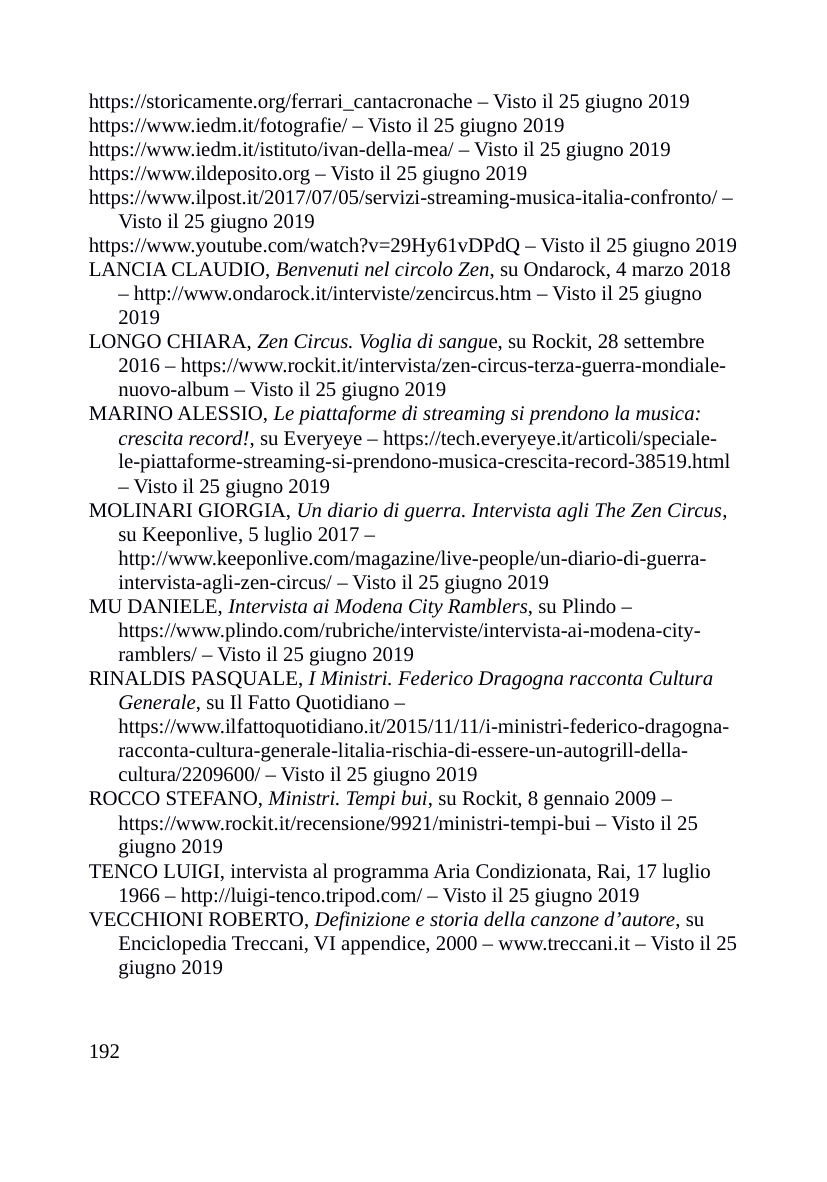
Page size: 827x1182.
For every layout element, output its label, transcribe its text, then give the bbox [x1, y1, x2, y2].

text ROCCO STEFANO, Ministri. Tempi bui, su Rockit, 8 gennaio 2009 – https://www.rockit.it/recensione/9921/ministri-tempi-bui – Visto il 25 giugno 2019 [88, 786, 738, 858]
text VECCHIONI ROBERTO, Definizione e storia della canzone d’autore, su Enciclopedia Treccani, VI appendice, 2000 – www.treccani.it – Visto il 25 giugno 2019 [88, 907, 738, 979]
text https://www.iedm.it/istituto/ivan-della-mea/ – Visto il 25 giugno 2019 [88, 137, 738, 161]
text MARINO ALESSIO, Le piattaforme di streaming si prendono la musica: crescita record!, su Everyeye – https://tech.everyeye.it/articoli/speciale-le-piattaforme-streaming-si-prendono-musica-crescita-record-38519.html – Visto il 25 giugno 2019 [88, 401, 738, 498]
text https://www.ilpost.it/2017/07/05/servizi-streaming-musica-italia-confronto/ –Visto il 25 giugno 2019 [88, 185, 738, 233]
text RINALDIS PASQUALE, I Ministri. Federico Dragogna racconta Cultura Generale, su Il Fatto Quotidiano – https://www.ilfattoquotidiano.it/2015/11/11/i-ministri-federico-dragogna-racconta-cultura-generale-litalia-rischia-di-essere-un-autogrill-della-cultura/2209600/ – Visto il 25 giugno 2019 [88, 666, 738, 786]
text MOLINARI GIORGIA, Un diario di guerra. Intervista agli The Zen Circus, su Keeponlive, 5 luglio 2017 – http://www.keeponlive.com/magazine/live-people/un-diario-di-guerra-intervista-agli-zen-circus/ – Visto il 25 giugno 2019 [88, 498, 738, 594]
text https://www.ildeposito.org – Visto il 25 giugno 2019 [88, 161, 738, 185]
text MU DANIELE, Intervista ai Modena City Ramblers, su Plindo – https://www.plindo.com/rubriche/interviste/intervista-ai-modena-city-ramblers/ – Visto il 25 giugno 2019 [88, 594, 738, 666]
text TENCO LUIGI, intervista al programma Aria Condizionata, Rai, 17 luglio 1966 – http://luigi-tenco.tripod.com/ – Visto il 25 giugno 2019 [88, 858, 738, 907]
text https://storicamente.org/ferrari_cantacronache – Visto il 25 giugno 2019 [88, 88, 738, 113]
text LANCIA CLAUDIO, Benvenuti nel circolo Zen, su Ondarock, 4 marzo 2018 – http://www.ondarock.it/interviste/zencircus.htm – Visto il 25 giugno 2019 [88, 257, 738, 329]
text LONGO CHIARA, Zen Circus. Voglia di sangue, su Rockit, 28 settembre 2016 – https://www.rockit.it/intervista/zen-circus-terza-guerra-mondiale-nuovo-album – Visto il 25 giugno 2019 [88, 329, 738, 401]
text https://www.youtube.com/watch?v=29Hy61vDPdQ – Visto il 25 giugno 2019 [88, 233, 738, 257]
text https://www.iedm.it/fotografie/ – Visto il 25 giugno 2019 [88, 113, 738, 137]
